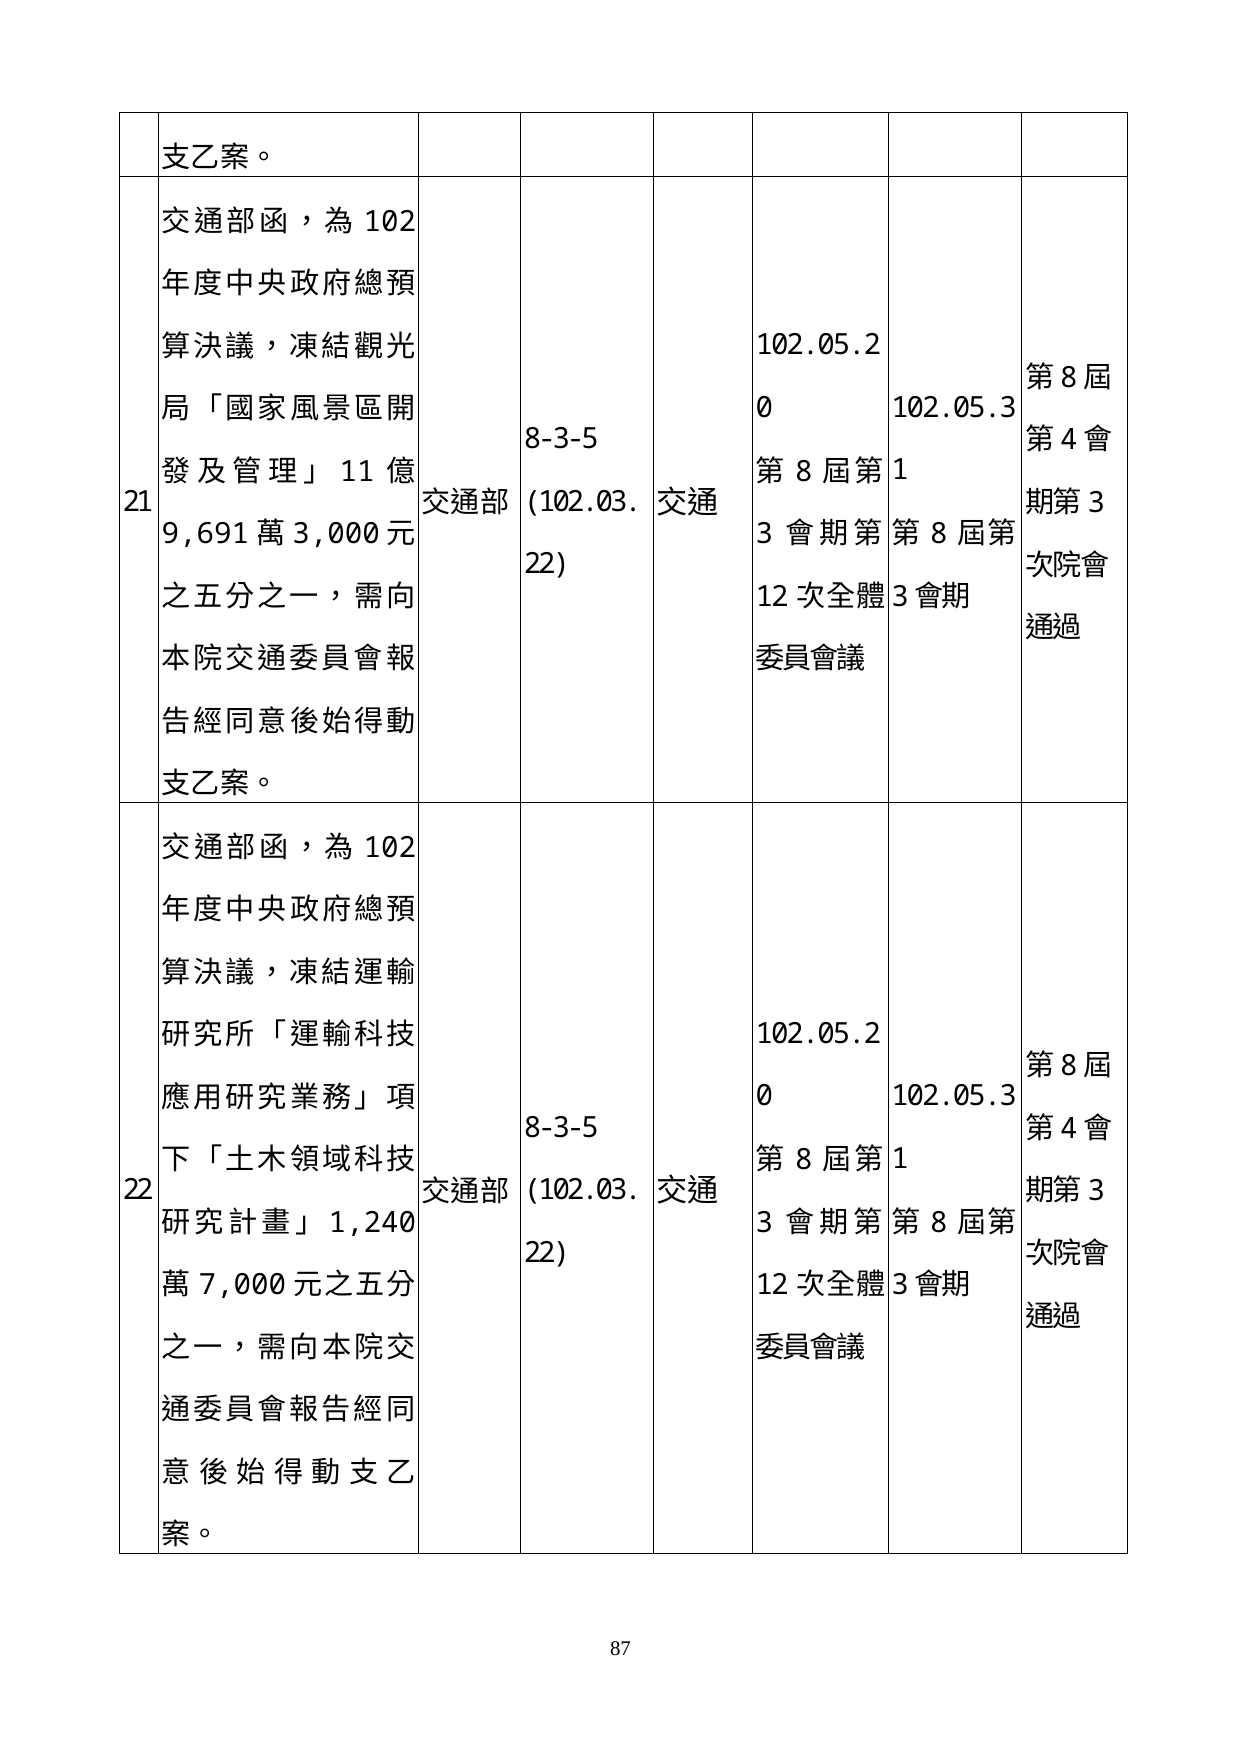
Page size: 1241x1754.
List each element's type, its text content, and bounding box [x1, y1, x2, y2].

table_cell [120, 113, 158, 176]
table_cell 支乙案。 [159, 113, 418, 176]
table_cell 102.05.20 第8屆第3會期第12次全體委員會議 [753, 803, 888, 1553]
table_cell [419, 113, 520, 176]
table_cell [1022, 113, 1127, 176]
table_cell 8-3-5 (102.03.22) [521, 177, 653, 802]
table_cell 102.05.31 第8屆第3會期 [889, 177, 1021, 802]
table_cell 102.05.20 第8屆第3會期第12次全體委員會議 [753, 177, 888, 802]
table_cell 交通部函，為102年度中央政府總預算決議，凍結觀光局「國家風景區開發及管理」11億9,691萬3,000元之五分之一，需向本院交通委員會報告經同意後始得動支乙案。 [159, 177, 418, 802]
table_cell 交通部 [419, 803, 520, 1553]
table_cell [654, 113, 752, 176]
table_cell 21 [120, 177, 158, 802]
table_cell 交通 [654, 177, 752, 802]
table_cell 8-3-5 (102.03.22) [521, 803, 653, 1553]
table_cell 交通部 [419, 177, 520, 802]
table_cell 第8屆第4會期第3次院會通過 [1022, 177, 1127, 802]
table_cell 102.05.31 第8屆第3會期 [889, 803, 1021, 1553]
table_cell [521, 113, 653, 176]
table_cell 第8屆第4會期第3次院會通過 [1022, 803, 1127, 1553]
table_cell [889, 113, 1021, 176]
table_cell 22 [120, 803, 158, 1553]
table_cell 交通 [654, 803, 752, 1553]
table_cell [753, 113, 888, 176]
table_cell 交通部函，為102年度中央政府總預算決議，凍結運輸研究所「運輸科技應用研究業務」項下「土木領域科技研究計畫」1,240萬7,000元之五分之一，需向本院交通委員會報告經同意後始得動支乙案。 [159, 803, 418, 1553]
